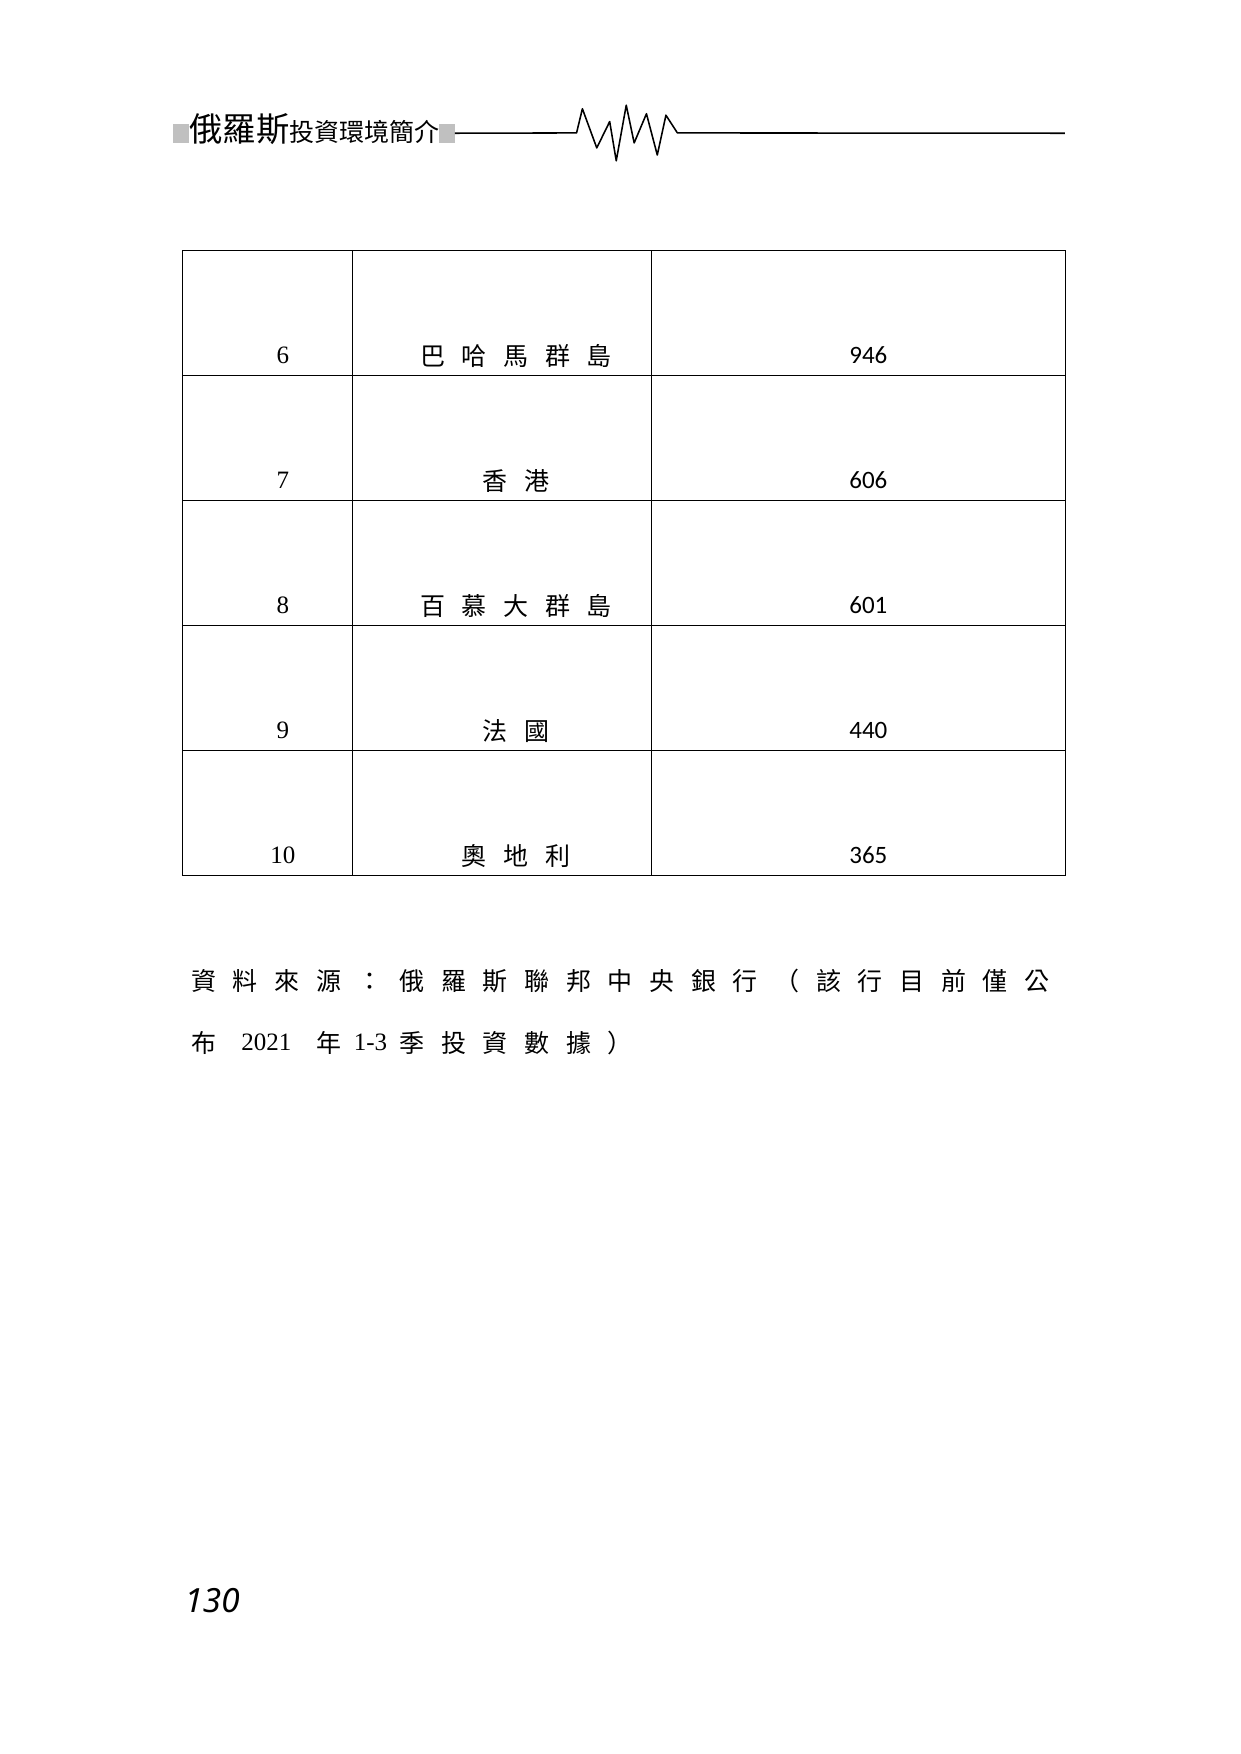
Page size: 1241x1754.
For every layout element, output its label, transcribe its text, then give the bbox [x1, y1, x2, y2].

table_cell 8 [183, 501, 352, 625]
table_cell 365 [652, 751, 1065, 875]
table_cell 法國 [353, 626, 651, 750]
table_cell 奧地利 [353, 751, 651, 875]
table_cell 7 [183, 376, 352, 500]
table_cell 946 [652, 251, 1065, 375]
table_cell 巴哈馬群島 [353, 251, 651, 375]
table_cell 香港 [353, 376, 651, 500]
table_cell 9 [183, 626, 352, 750]
text 資料來源：俄羅斯聯邦中央銀行（該行目前僅公布2021年1-3季投資數據） [183, 938, 1058, 1063]
table_cell 440 [652, 626, 1065, 750]
table_cell 百慕大群島 [353, 501, 651, 625]
table_cell 601 [652, 501, 1065, 625]
table_cell 606 [652, 376, 1065, 500]
table_cell 10 [183, 751, 352, 875]
table_cell 6 [183, 251, 352, 375]
